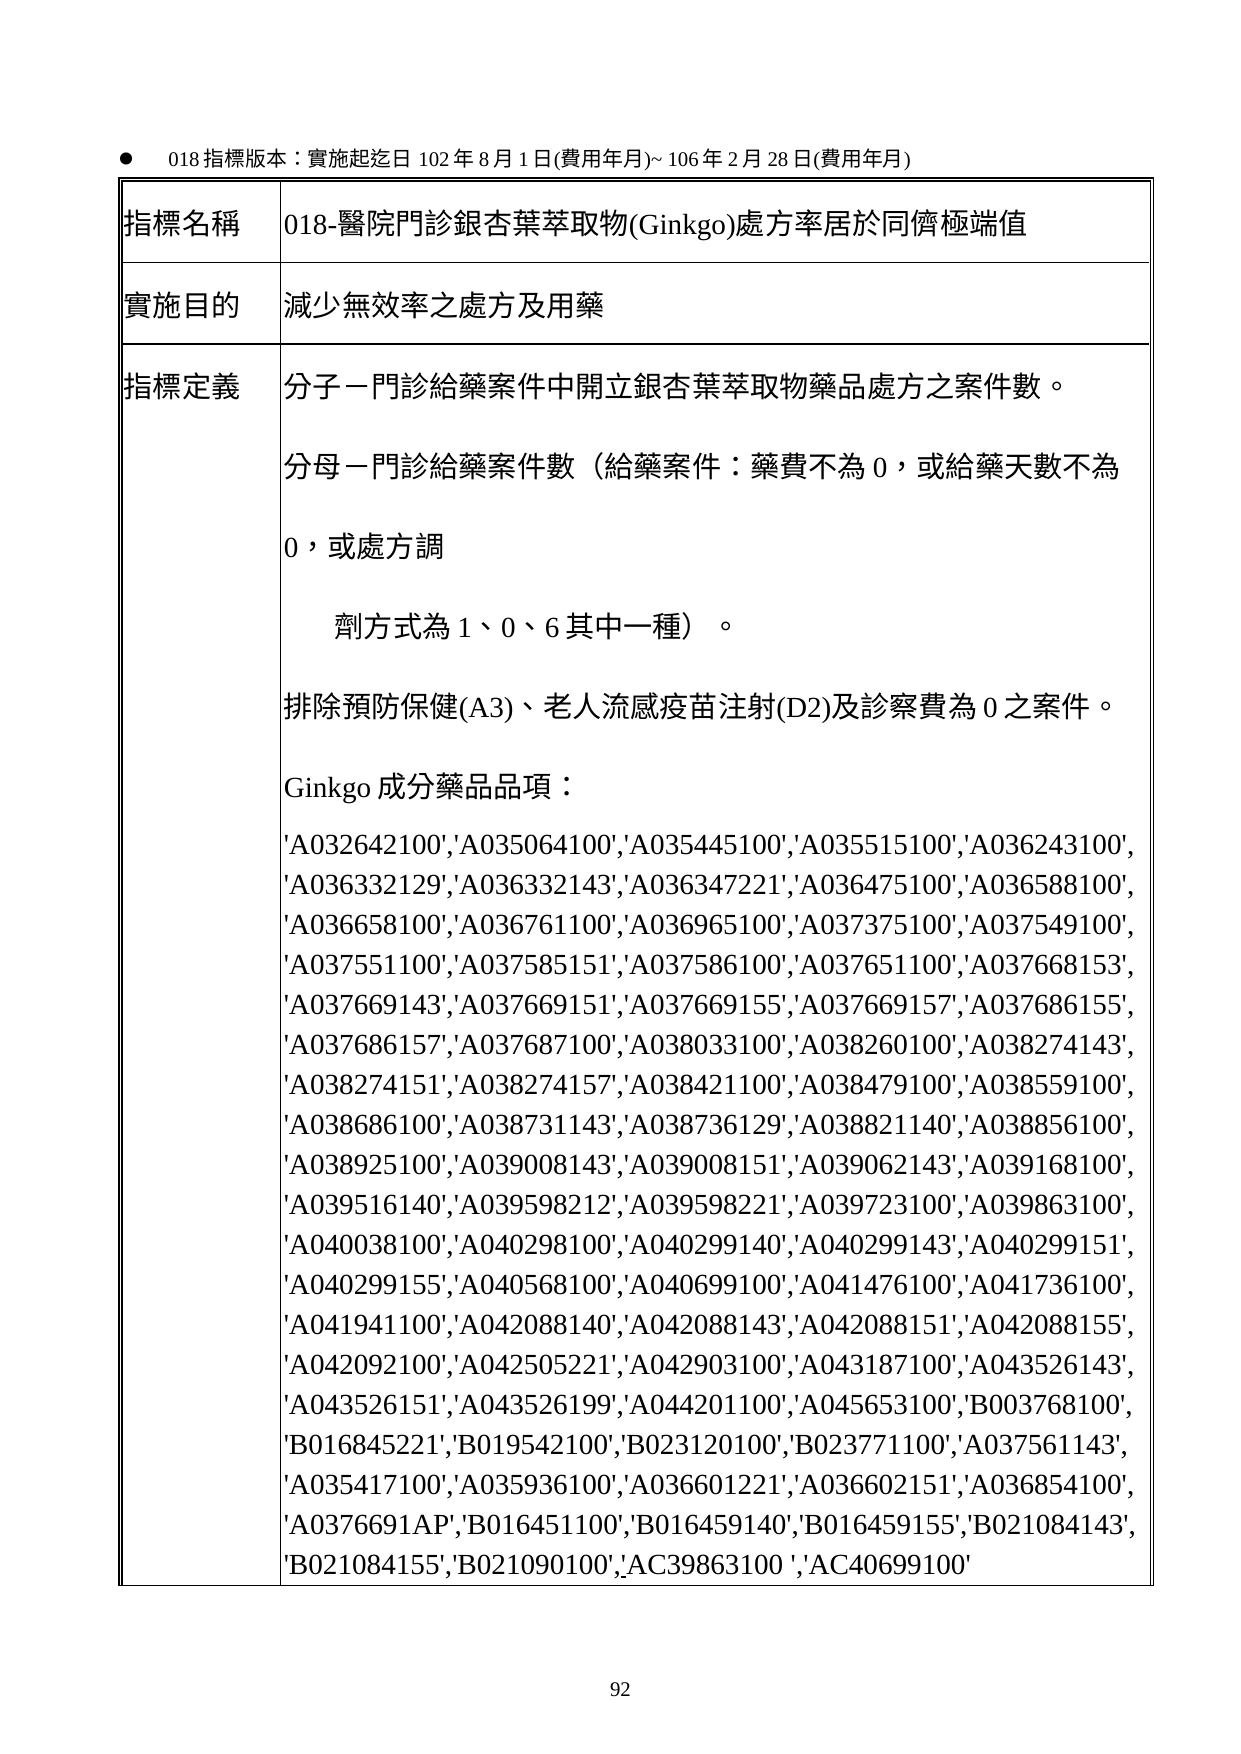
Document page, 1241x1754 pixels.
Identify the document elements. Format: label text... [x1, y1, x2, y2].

subtitle 018指標版本：實施起迄日 102年8月1日(費用年月)~ 106年2月28日(費用年月) [118, 137, 1122, 177]
table_cell 指標定義 [123, 345, 280, 1585]
table_header 018-醫院門診銀杏葉萃取物(Ginkgo)處方率居於同儕極端值 [281, 182, 1150, 262]
table_cell 實施目的 [123, 263, 280, 343]
table_header 指標名稱 [123, 182, 280, 262]
table_cell 減少無效率之處方及用藥 [281, 262, 1150, 343]
table_cell 分子－門診給藥案件中開立銀杏葉萃取物藥品處方之案件數。 分母－門診給藥案件數（給藥案件：藥費不為0，或給藥天數不為0，或處方調 劑方式為1、0、6其中一種）。 排除預防保健(A3)、老人流感疫苗注射(D2)及診察費為0之案件。 Ginkgo成分藥品品項： 'A032642100','A035064100','A035445100','A035515100','A036243100', 'A036332129','A036332143','A036347221','A036475100','A036588100', 'A036658100','A036761100','A036965100','A037375100','A037549100', 'A037551100','A037585151','A037586100','A037651100','A037668153', 'A037669143','A037669151','A037669155','A037669157','A037686155', 'A037686157','A037687100','A038033100','A038260100','A038274143', 'A038274151','A038274157','A038421100','A038479100','A038559100', 'A038686100','A038731143','A038736129','A038821140','A038856100', 'A038925100','A039008143','A039008151','A039062143','A039168100', 'A039516140','A039598212','A039598221','A039723100','A039863100', 'A040038100','A040298100','A040299140','A040299143','A040299151', 'A040299155','A040568100','A040699100','A041476100','A041736100', 'A041941100','A042088140','A042088143','A042088151','A042088155', 'A042092100','A042505221','A042903100','A043187100','A043526143', 'A043526151','A043526199','A044201100','A045653100','B003768100', 'B016845221','B019542100','B023120100','B023771100','A037561143', 'A035417100','A035936100','A036601221','A036602151','A036854100', 'A0376691AP','B016451100','B016459140','B016459155','B021084143', 'B021084155','B021090100','AC39863100 ','AC40699100' [281, 343, 1150, 1585]
